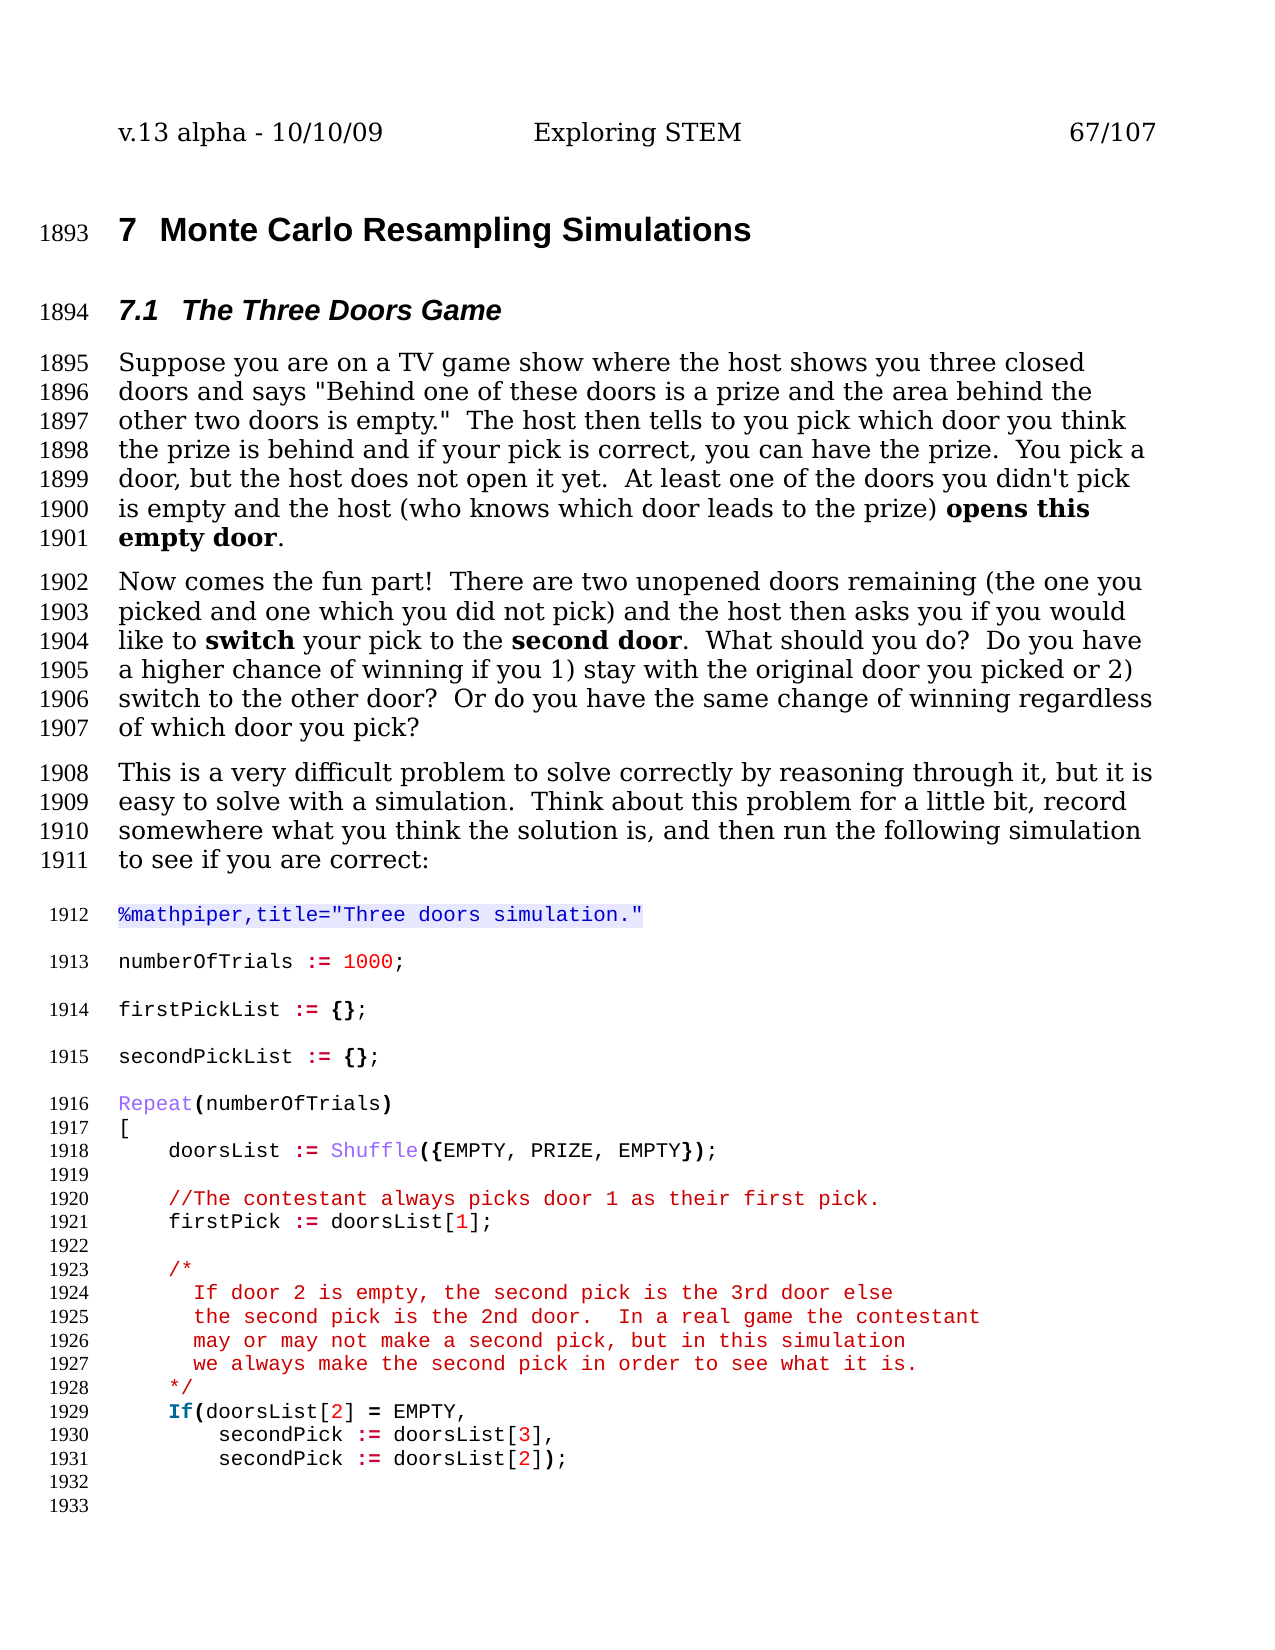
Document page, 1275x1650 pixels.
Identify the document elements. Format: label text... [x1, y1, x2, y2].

text If(doorsList[2] = EMPTY, [118, 1401, 1157, 1424]
text //The contestant always picks door 1 as their first pick. [118, 1188, 1157, 1211]
text Repeat(numberOfTrials) [118, 1093, 1157, 1117]
text This is a very difficult problem to solve correctly by reasoning through it, but it is easy to solve with a simulation. Think about this problem for a little bit, record somewhere what you think the solution is, and then run the following simulation to see if you are correct: [118, 758, 1157, 874]
text secondPick := doorsList[3], [118, 1424, 1157, 1448]
subtitle The Three Doors Game [118, 293, 1157, 327]
text may or may not make a second pick, but in this simulation [118, 1330, 1157, 1353]
subtitle Monte Carlo Resampling Simulations [118, 210, 1157, 248]
text Now comes the fun part! There are two unopened doors remaining (the one you picked and one which you did not pick) and the host then asks you if you would like to switch your pick to the second door. What should you do? Do you have a higher chance of winning if you 1) stay with the original door you picked or 2) switch to the other door? Or do you have the same change of winning regardless of which door you pick? [118, 567, 1157, 743]
text secondPickList := {}; [118, 1046, 1157, 1069]
text the second pick is the 2nd door. In a real game the contestant [118, 1306, 1157, 1330]
text [ [118, 1117, 1157, 1141]
text /* [118, 1259, 1157, 1282]
text */ [118, 1377, 1157, 1401]
text %mathpiper,title="Three doors simulation." [118, 904, 1157, 928]
text firstPickList := {}; [118, 999, 1157, 1022]
text numberOfTrials := 1000; [118, 951, 1157, 975]
text we always make the second pick in order to see what it is. [118, 1353, 1157, 1377]
text Suppose you are on a TV game show where the host shows you three closed doors and says "Behind one of these doors is a prize and the area behind the other two doors is empty." The host then tells to you pick which door you think the prize is behind and if your pick is correct, you can have the prize. You pick a door, but the host does not open it yet. At least one of the doors you didn't pick is empty and the host (who knows which door leads to the prize) opens this empty door. [118, 348, 1157, 552]
text secondPick := doorsList[2]); [118, 1448, 1157, 1472]
text doorsList := Shuffle({EMPTY, PRIZE, EMPTY}); [118, 1141, 1157, 1164]
text If door 2 is empty, the second pick is the 3rd door else [118, 1282, 1157, 1306]
text firstPick := doorsList[1]; [118, 1211, 1157, 1235]
